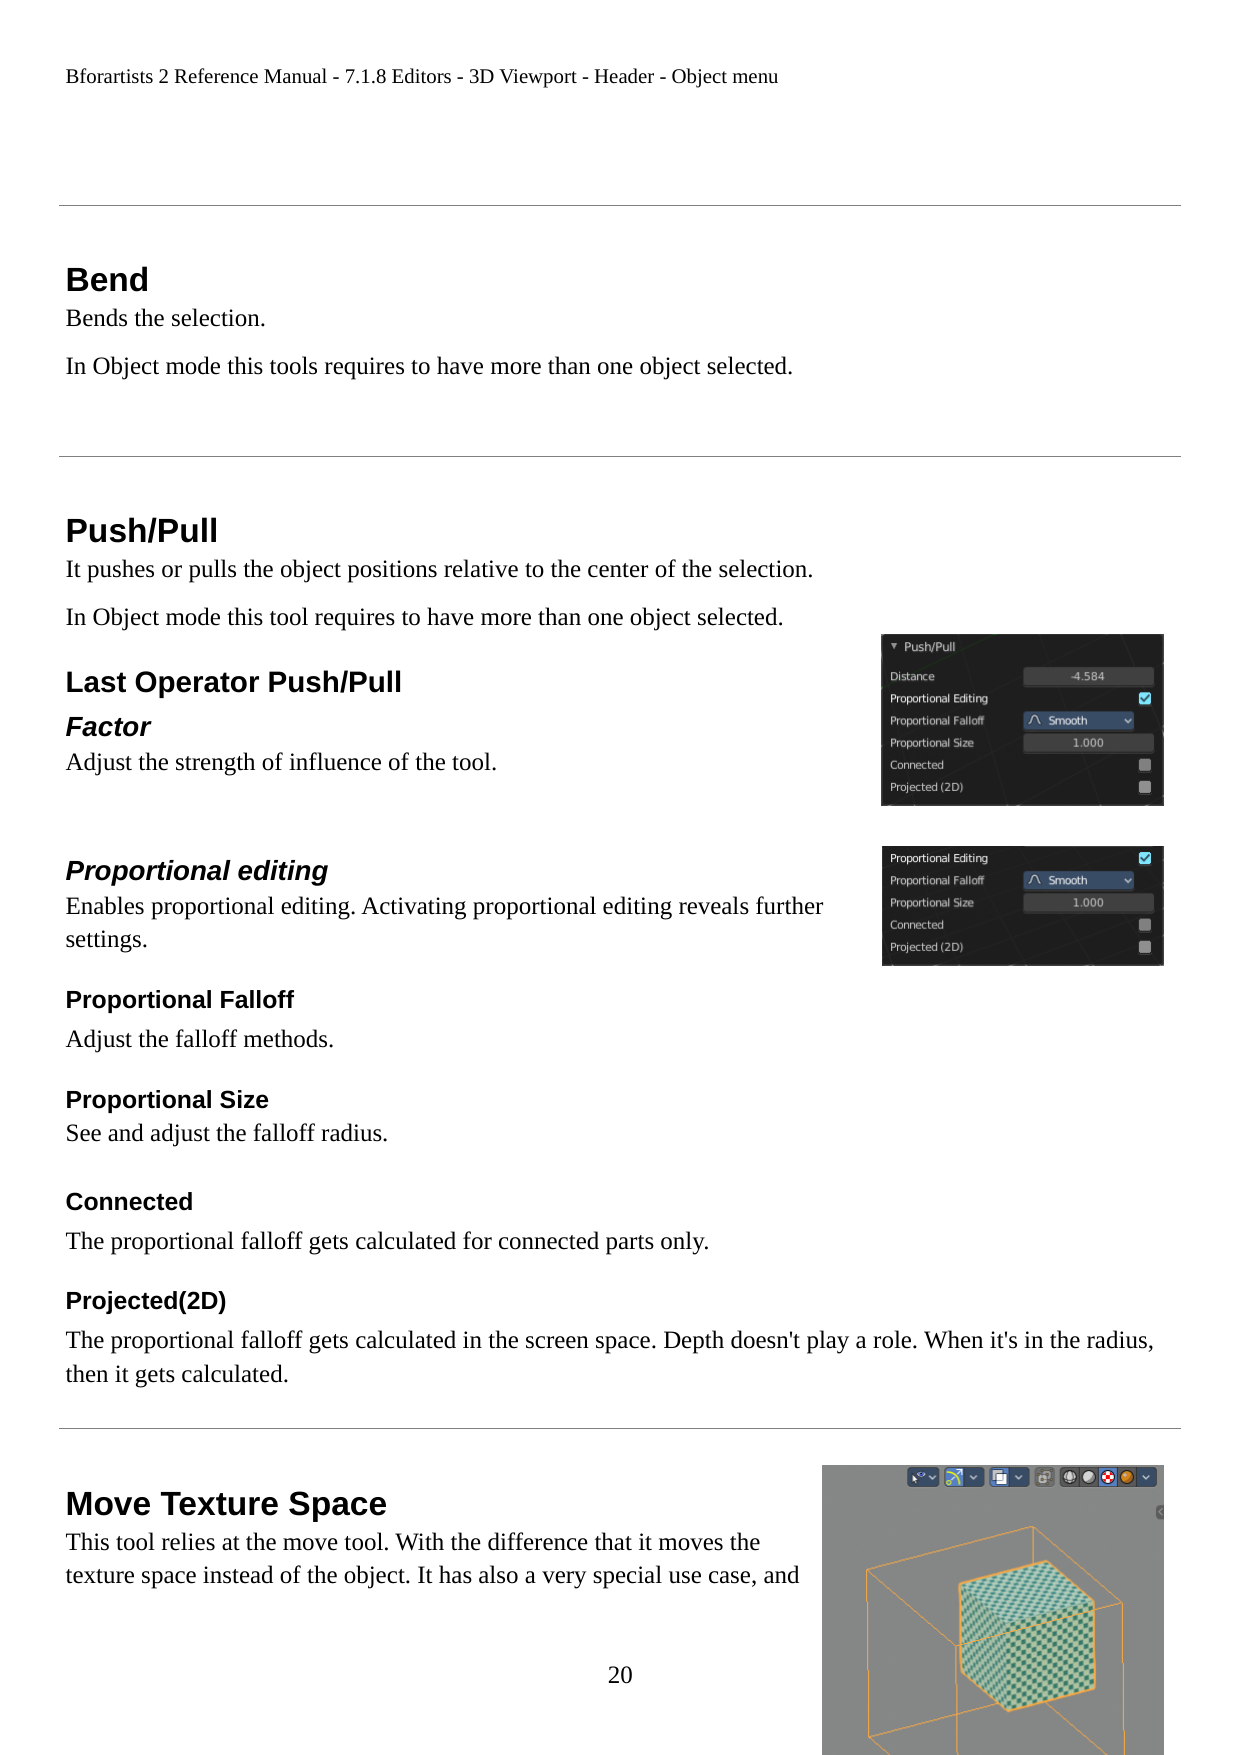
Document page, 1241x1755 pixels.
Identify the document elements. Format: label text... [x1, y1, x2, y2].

text In Object mode this tools requires to have more than one object selected. [59, 346, 1181, 380]
subtitle [1164, 705, 1181, 741]
text Adjust the falloff methods. [59, 1019, 1181, 1053]
text Bends the selection. [59, 298, 1181, 332]
text The proportional falloff gets calculated for connected parts only. [59, 1221, 1181, 1254]
subtitle Connected [59, 1181, 1181, 1215]
subtitle [1164, 659, 1181, 699]
subtitle Proportional Size [59, 1079, 1181, 1113]
picture [822, 1465, 1164, 1755]
subtitle Factor [59, 705, 881, 741]
text See and adjust the falloff radius. [59, 1113, 1181, 1147]
subtitle Proportional editing [59, 849, 882, 886]
subtitle Push/Pull [59, 506, 1181, 549]
text This tool relies at the move tool. With the difference that it moves the texture space instead of the object. It has also a very special use case, and [59, 1521, 822, 1595]
subtitle Proportional Falloff [59, 979, 1181, 1013]
text Adjust the strength of influence of the tool. [59, 741, 881, 775]
text The proportional falloff gets calculated in the screen space. Depth doesn't play a role. When it's in the radius, then it gets calculated. [59, 1320, 1181, 1394]
text Enables proportional editing. Activating proportional editing reveals further settings. [59, 886, 882, 953]
picture [882, 846, 1164, 966]
subtitle Move Texture Space [59, 1478, 822, 1521]
subtitle Projected(2D) [59, 1281, 1181, 1315]
picture [881, 634, 1164, 806]
subtitle Bend [59, 255, 1181, 298]
text In Object mode this tool requires to have more than one object selected. [59, 597, 1181, 631]
subtitle Last Operator Push/Pull [59, 659, 881, 699]
text It pushes or pulls the object positions relative to the center of the selection. [59, 549, 1181, 583]
subtitle [1164, 849, 1181, 886]
subtitle [1164, 1478, 1181, 1521]
